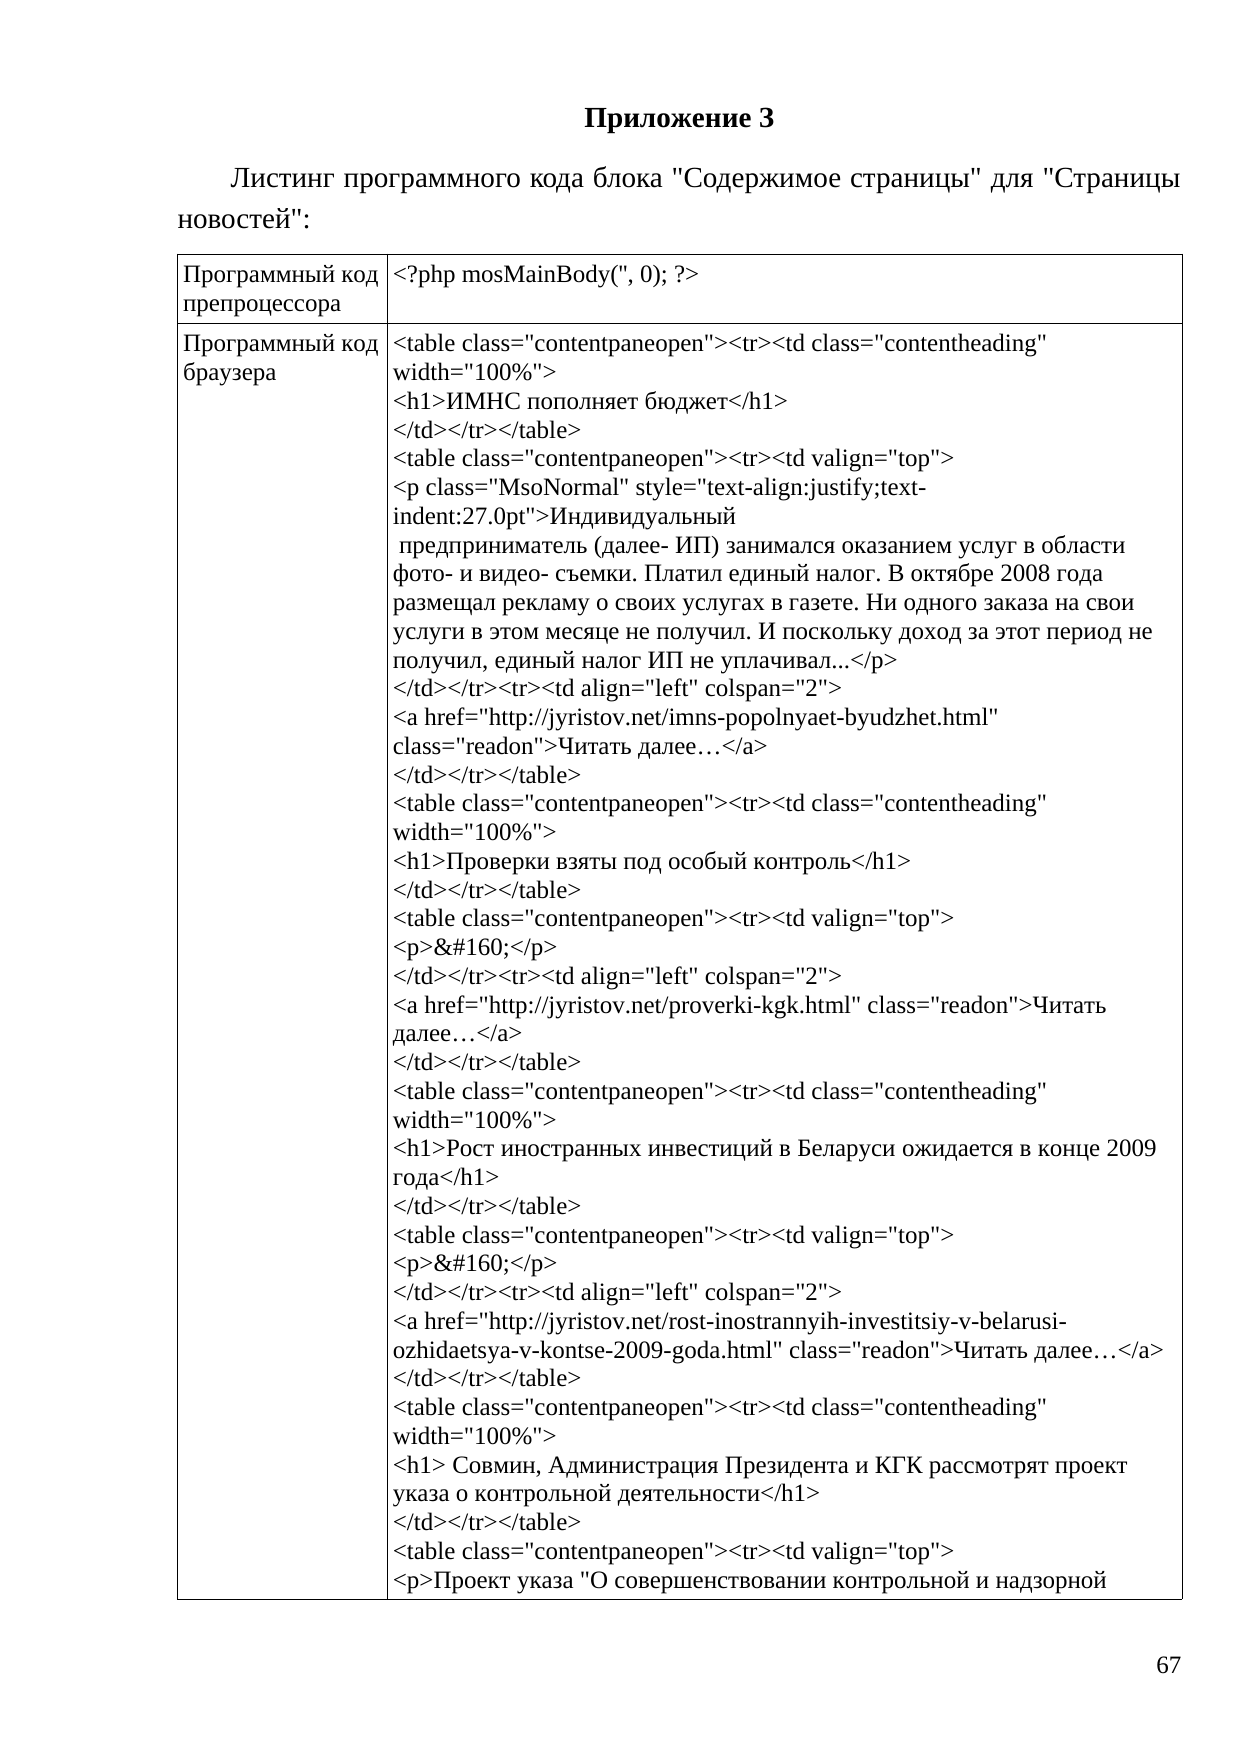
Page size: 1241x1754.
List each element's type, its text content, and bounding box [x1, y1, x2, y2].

table_cell <table class="contentpaneopen"><tr><td class="contentheading" width="100%"> <h1>ИМНС пополняет бюджет</h1> </td></tr></table> <table class="contentpaneopen"><tr><td valign="top"> <p class="MsoNormal" style="text-align:justify;text-indent:27.0pt">Индивидуальный предприниматель (далее- ИП) занимался оказанием услуг в области фото- и видео- съемки. Платил единый налог. В октябре 2008 года размещал рекламу о своих услугах в газете. Ни одного заказа на свои услуги в этом месяце не получил. И поскольку доход за этот период не получил, единый налог ИП не уплачивал...</p> </td></tr><tr><td align="left" colspan="2"> <a href="http://jyristov.net/imns-popolnyaet-byudzhet.html" class="readon">Читать далее…</a> </td></tr></table> <table class="contentpaneopen"><tr><td class="contentheading" width="100%"> <h1>Проверки взяты под особый контроль</h1> </td></tr></table> <table class="contentpaneopen"><tr><td valign="top"> <p>&#160;</p> </td></tr><tr><td align="left" colspan="2"> <a href="http://jyristov.net/proverki-kgk.html" class="readon">Читать далее…</a> </td></tr></table> <table class="contentpaneopen"><tr><td class="contentheading" width="100%"> <h1>Рост иностранных инвестиций в Беларуси ожидается в конце 2009 года</h1> </td></tr></table> <table class="contentpaneopen"><tr><td valign="top"> <p>&#160;</p> </td></tr><tr><td align="left" colspan="2"> <a href="http://jyristov.net/rost-inostrannyih-investitsiy-v-belarusi-ozhidaetsya-v-kontse-2009-goda.html" class="readon">Читать далее…</a> </td></tr></table> <table class="contentpaneopen"><tr><td class="contentheading" width="100%"> <h1> Совмин, Администрация Президента и КГК рассмотрят проект указа о контрольной деятельности</h1> </td></tr></table> <table class="contentpaneopen"><tr><td valign="top"> <p>Проект указа "О совершенствовании контрольной и надзорной [388, 324, 1182, 1599]
table_header <?php mosMainBody('', 0); ?> [388, 255, 1182, 323]
text Приложение З [177, 100, 1181, 133]
text Листинг программного кода блока "Содержимое страницы" для "Страницы новостей": [177, 161, 1181, 234]
table_cell Программный код браузера [178, 324, 387, 1599]
table_header Программный код препроцессора [178, 255, 387, 323]
